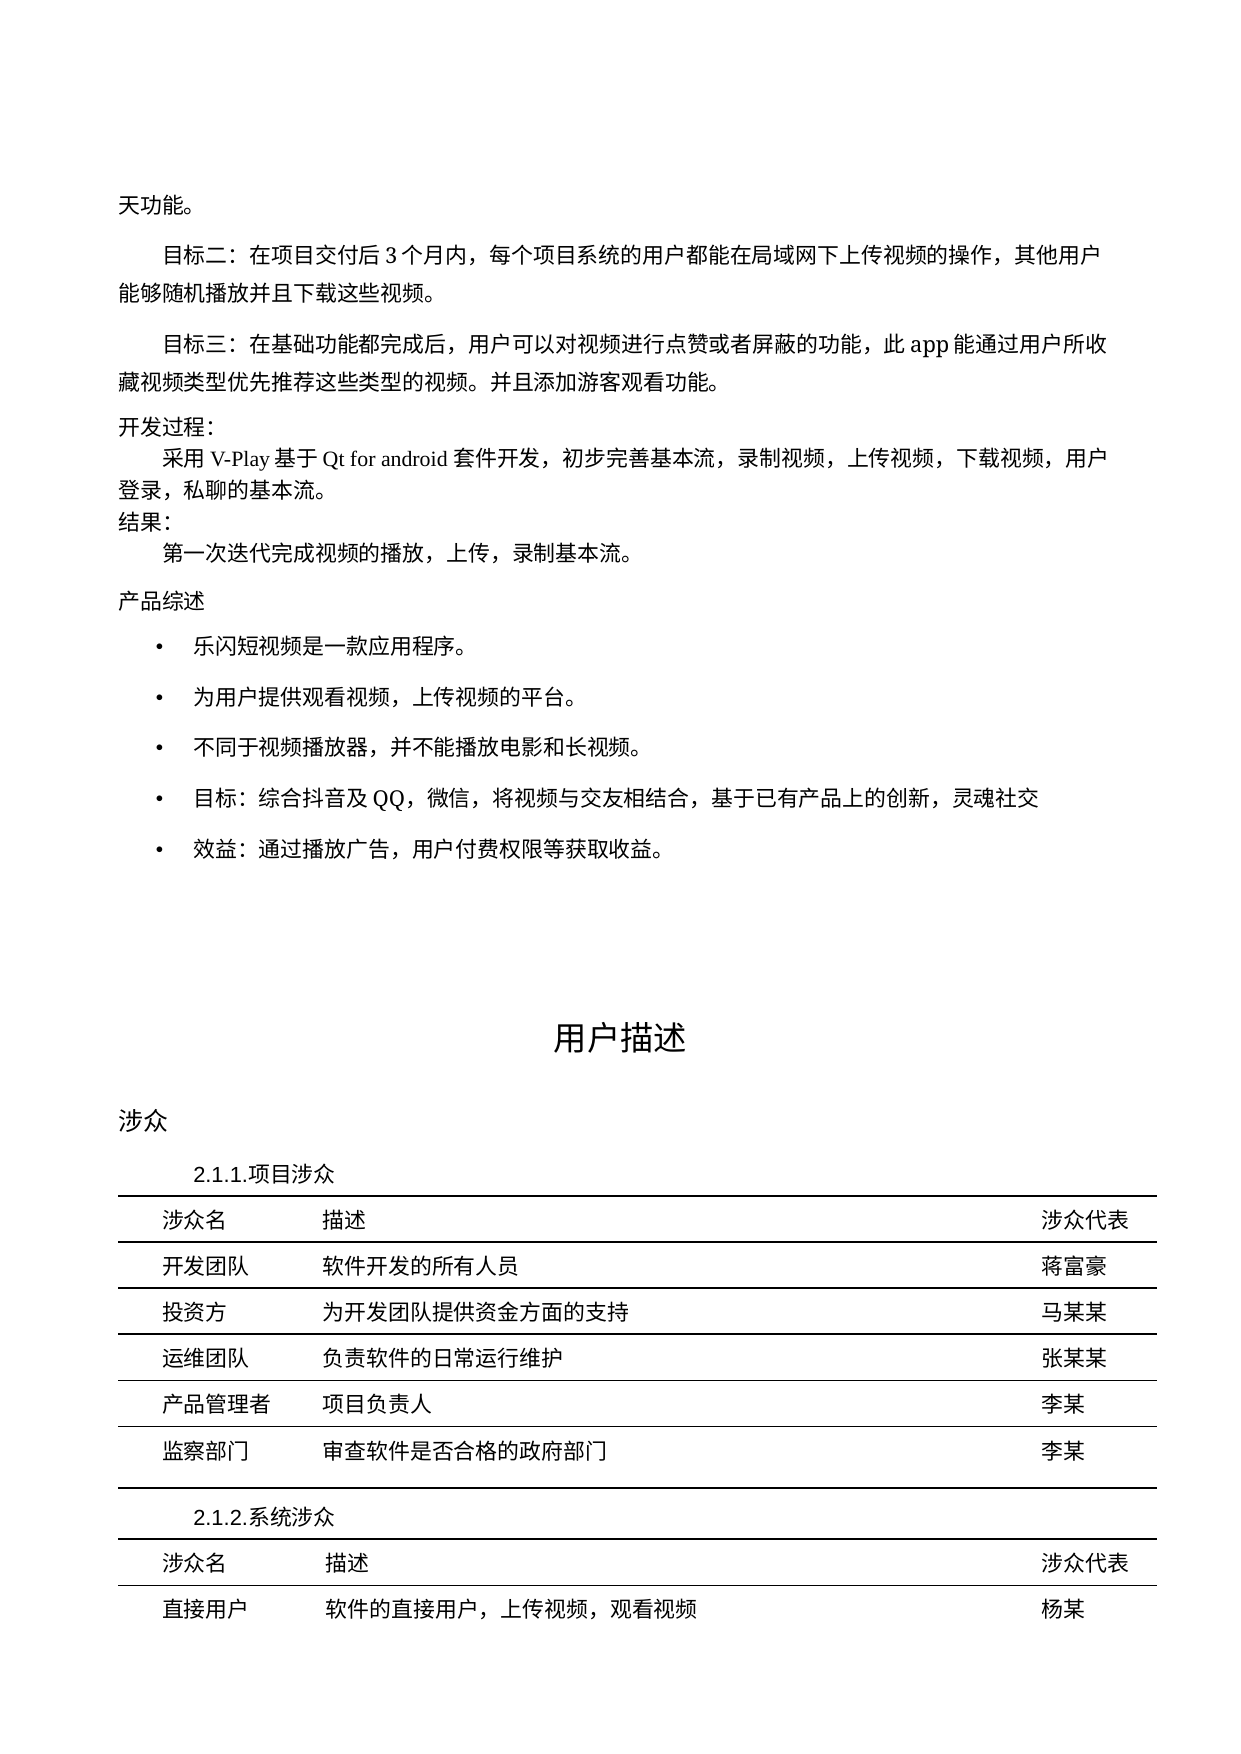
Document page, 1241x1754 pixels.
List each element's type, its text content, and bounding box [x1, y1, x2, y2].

list 效益：通过播放广告，用户付费权限等获取收益。 [156, 832, 1122, 864]
subtitle 涉众 [118, 1102, 1122, 1138]
table_cell 产品管理者 [118, 1381, 279, 1426]
table_cell 软件的直接用户，上传视频，观看视频 [282, 1586, 998, 1631]
table_header 涉众名 [118, 1197, 279, 1241]
table_cell 项目负责人 [279, 1381, 998, 1426]
table_cell 张某某 [998, 1335, 1157, 1379]
text 采用V-Play基于Qt for android 套件开发，初步完善基本流，录制视频，上传视频，下载视频，用户登录，私聊的基本流。 [118, 441, 1122, 505]
subtitle 用户描述 [118, 1011, 1122, 1060]
list 为用户提供观看视频，上传视频的平台。 [156, 679, 1122, 711]
table_cell 李某 [998, 1381, 1157, 1426]
subtitle 2.1.1.项目涉众 [118, 1157, 1122, 1189]
table_header 描述 [279, 1197, 998, 1241]
table_cell 监察部门 [118, 1427, 279, 1487]
list 目标：综合抖音及QQ，微信，将视频与交友相结合，基于已有产品上的创新，灵魂社交 [156, 781, 1122, 813]
list 乐闪短视频是一款应用程序。 [156, 629, 1122, 660]
table_header 涉众代表 [998, 1197, 1157, 1241]
table_cell 负责软件的日常运行维护 [279, 1335, 998, 1379]
table_cell 运维团队 [118, 1335, 279, 1379]
table_cell 为开发团队提供资金方面的支持 [279, 1289, 998, 1333]
table_header 涉众名 [118, 1540, 282, 1584]
text 天功能。 [118, 188, 1122, 219]
text 开发过程： [118, 410, 1122, 441]
table_cell 开发团队 [118, 1243, 279, 1287]
table_cell 李某 [998, 1427, 1157, 1487]
table_cell 直接用户 [118, 1586, 282, 1631]
table_cell 马某某 [998, 1289, 1157, 1333]
text 结果： [118, 505, 1122, 536]
text 目标二：在项目交付后3个月内，每个项目系统的用户都能在局域网下上传视频的操作，其他用户能够随机播放并且下载这些视频。 [118, 238, 1122, 308]
subtitle 2.1.2.系统涉众 [118, 1500, 1122, 1532]
table_cell 审查软件是否合格的政府部门 [279, 1427, 998, 1487]
table_header 描述 [282, 1540, 998, 1584]
table_header 涉众代表 [998, 1540, 1157, 1584]
table_cell 杨某 [998, 1586, 1157, 1631]
text 目标三：在基础功能都完成后，用户可以对视频进行点赞或者屏蔽的功能，此app能通过用户所收藏视频类型优先推荐这些类型的视频。并且添加游客观看功能。 [118, 327, 1122, 397]
list 不同于视频播放器，并不能播放电影和长视频。 [156, 730, 1122, 762]
table_cell 投资方 [118, 1289, 279, 1333]
table_cell 软件开发的所有人员 [279, 1243, 998, 1287]
subtitle 产品综述 [118, 584, 1122, 616]
table_cell 蒋富豪 [998, 1243, 1157, 1287]
text 第一次迭代完成视频的播放，上传，录制基本流。 [118, 536, 1122, 568]
